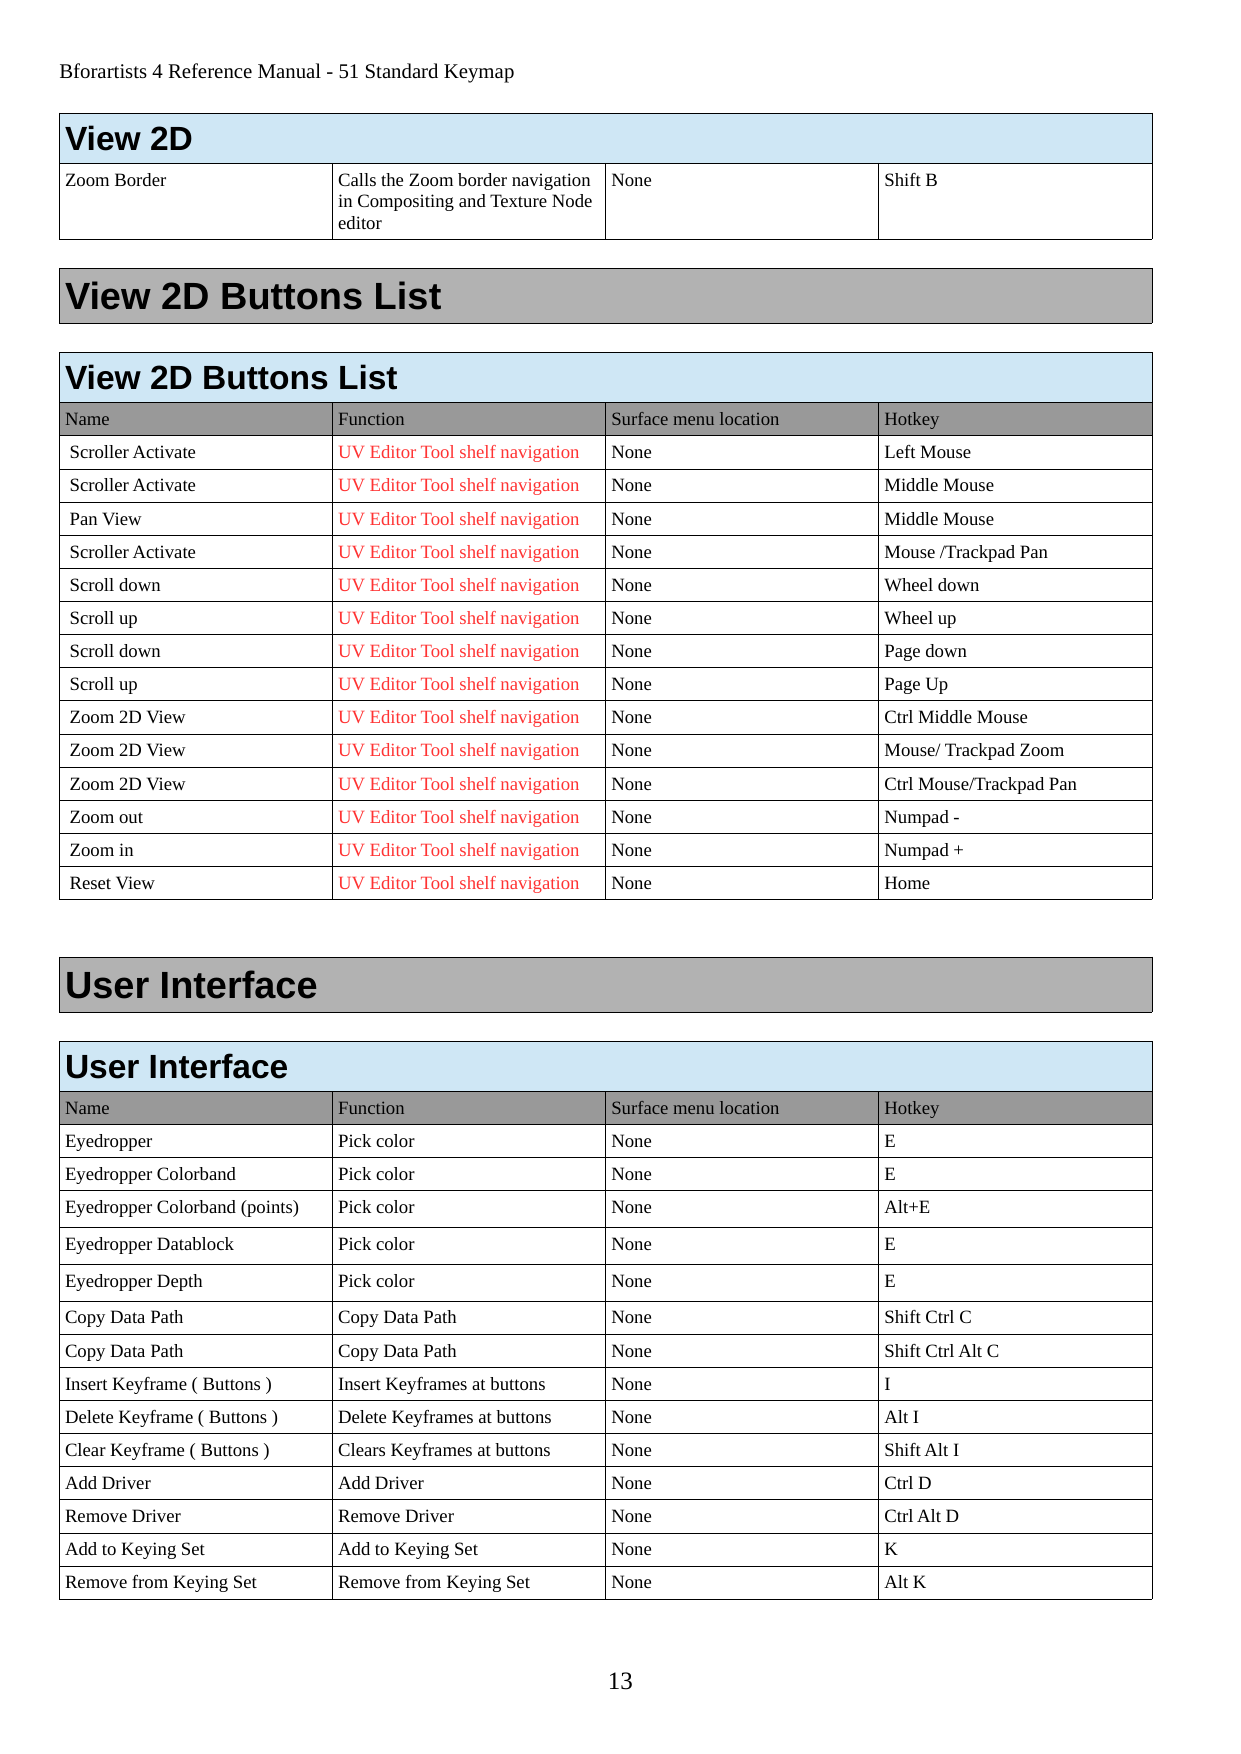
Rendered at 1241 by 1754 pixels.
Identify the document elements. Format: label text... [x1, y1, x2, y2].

table_cell UV Editor Tool shelf navigation [333, 602, 605, 634]
table_header View 2D [60, 114, 1152, 163]
table_cell K [879, 1534, 1152, 1566]
table_cell Ctrl Middle Mouse [879, 701, 1152, 733]
table_cell E [879, 1265, 1152, 1301]
table_cell Clear Keyframe ( Buttons ) [60, 1434, 332, 1466]
table_cell Alt K [879, 1567, 1152, 1599]
table_cell Copy Data Path [333, 1302, 605, 1334]
table_cell None [606, 503, 878, 535]
table_cell Remove from Keying Set [60, 1567, 332, 1599]
table_cell Wheel down [879, 569, 1152, 601]
table_cell Function [333, 1092, 605, 1124]
table_cell UV Editor Tool shelf navigation [333, 867, 605, 899]
table_cell Eyedropper Colorband [60, 1158, 332, 1190]
table_cell Surface menu location [606, 403, 878, 435]
table_cell Add Driver [333, 1467, 605, 1499]
table_header View 2D Buttons List [60, 353, 1152, 402]
table_cell Shift Ctrl C [879, 1302, 1152, 1334]
table_cell None [606, 470, 878, 502]
table_cell E [879, 1125, 1152, 1157]
table_cell Shift Alt I [879, 1434, 1152, 1466]
table_cell UV Editor Tool shelf navigation [333, 569, 605, 601]
table_cell None [606, 1567, 878, 1599]
table_cell Surface menu location [606, 1092, 878, 1124]
table_cell Zoom 2D View [60, 768, 332, 800]
table_cell Middle Mouse [879, 503, 1152, 535]
table_cell None [606, 735, 878, 767]
table_cell Calls the Zoom border navigation in Compositing and Texture Node editor [333, 164, 605, 239]
table_cell E [879, 1228, 1152, 1264]
table_cell Shift B [879, 164, 1152, 239]
table_cell None [606, 1401, 878, 1433]
table_cell Scroll up [60, 668, 332, 700]
table_cell None [606, 1228, 878, 1264]
table_cell UV Editor Tool shelf navigation [333, 834, 605, 866]
table_cell Page Up [879, 668, 1152, 700]
table_cell UV Editor Tool shelf navigation [333, 668, 605, 700]
table_cell None [606, 635, 878, 667]
table_cell Left Mouse [879, 436, 1152, 468]
table_cell Add Driver [60, 1467, 332, 1499]
table_cell Home [879, 867, 1152, 899]
table_cell Eyedropper Datablock [60, 1228, 332, 1264]
table_cell None [606, 867, 878, 899]
table_cell None [606, 1125, 878, 1157]
table_cell None [606, 536, 878, 568]
table_cell Zoom 2D View [60, 701, 332, 733]
table_cell Pick color [333, 1125, 605, 1157]
table_cell Wheel up [879, 602, 1152, 634]
table_cell Ctrl Alt D [879, 1500, 1152, 1532]
table_cell None [606, 768, 878, 800]
table_cell Remove Driver [333, 1500, 605, 1532]
table_cell UV Editor Tool shelf navigation [333, 701, 605, 733]
table_cell None [606, 701, 878, 733]
table_cell Eyedropper [60, 1125, 332, 1157]
table_cell Zoom out [60, 801, 332, 833]
table_cell Remove from Keying Set [333, 1567, 605, 1599]
table_cell None [606, 602, 878, 634]
table_cell Numpad + [879, 834, 1152, 866]
table_cell Ctrl D [879, 1467, 1152, 1499]
table_cell Name [60, 1092, 332, 1124]
table_cell Page down [879, 635, 1152, 667]
table_header User Interface [60, 958, 1152, 1012]
table_cell UV Editor Tool shelf navigation [333, 735, 605, 767]
table_cell Mouse/ Trackpad Zoom [879, 735, 1152, 767]
table_cell UV Editor Tool shelf navigation [333, 536, 605, 568]
table_cell Middle Mouse [879, 470, 1152, 502]
table_cell Ctrl Mouse/Trackpad Pan [879, 768, 1152, 800]
table_header View 2D Buttons List [60, 269, 1152, 323]
table_cell None [606, 1467, 878, 1499]
table_cell None [606, 801, 878, 833]
table_cell Shift Ctrl Alt C [879, 1335, 1152, 1367]
table_cell UV Editor Tool shelf navigation [333, 503, 605, 535]
table_cell Copy Data Path [60, 1302, 332, 1334]
table_cell Scroll down [60, 635, 332, 667]
table_cell None [606, 569, 878, 601]
table_cell Pick color [333, 1265, 605, 1301]
table_header User Interface [60, 1042, 1152, 1091]
table_cell Zoom in [60, 834, 332, 866]
table_cell UV Editor Tool shelf navigation [333, 635, 605, 667]
table_cell Zoom Border [60, 164, 332, 239]
table_cell Scroller Activate [60, 436, 332, 468]
table_cell Pick color [333, 1191, 605, 1227]
table_cell Numpad - [879, 801, 1152, 833]
table_cell Scroll up [60, 602, 332, 634]
table_cell None [606, 668, 878, 700]
table_cell Clears Keyframes at buttons [333, 1434, 605, 1466]
table_cell Insert Keyframe ( Buttons ) [60, 1368, 332, 1400]
table_cell Delete Keyframe ( Buttons ) [60, 1401, 332, 1433]
table_cell Name [60, 403, 332, 435]
table_cell None [606, 1158, 878, 1190]
table_cell Scroller Activate [60, 470, 332, 502]
table_cell Pan View [60, 503, 332, 535]
table_cell None [606, 1534, 878, 1566]
table_cell None [606, 1368, 878, 1400]
table_cell Pick color [333, 1158, 605, 1190]
table_cell Function [333, 403, 605, 435]
table_cell Scroller Activate [60, 536, 332, 568]
table_cell Zoom 2D View [60, 735, 332, 767]
table_cell None [606, 1302, 878, 1334]
table_cell None [606, 436, 878, 468]
table_cell Alt+E [879, 1191, 1152, 1227]
table_cell E [879, 1158, 1152, 1190]
table_cell Insert Keyframes at buttons [333, 1368, 605, 1400]
table_cell Remove Driver [60, 1500, 332, 1532]
table_cell Eyedropper Depth [60, 1265, 332, 1301]
table_cell Alt I [879, 1401, 1152, 1433]
table_cell Mouse /Trackpad Pan [879, 536, 1152, 568]
table_cell None [606, 1191, 878, 1227]
table_cell I [879, 1368, 1152, 1400]
table_cell None [606, 834, 878, 866]
table_cell None [606, 1434, 878, 1466]
table_cell Scroll down [60, 569, 332, 601]
table_cell Hotkey [879, 403, 1152, 435]
table_cell Copy Data Path [60, 1335, 332, 1367]
table_cell None [606, 1500, 878, 1532]
table_cell None [606, 164, 878, 239]
table_cell UV Editor Tool shelf navigation [333, 470, 605, 502]
table_cell Hotkey [879, 1092, 1152, 1124]
table_cell Add to Keying Set [333, 1534, 605, 1566]
table_cell UV Editor Tool shelf navigation [333, 436, 605, 468]
table_cell None [606, 1335, 878, 1367]
table_cell UV Editor Tool shelf navigation [333, 801, 605, 833]
table_cell Add to Keying Set [60, 1534, 332, 1566]
table_cell None [606, 1265, 878, 1301]
table_cell Eyedropper Colorband (points) [60, 1191, 332, 1227]
table_cell UV Editor Tool shelf navigation [333, 768, 605, 800]
table_cell Copy Data Path [333, 1335, 605, 1367]
table_cell Reset View [60, 867, 332, 899]
table_cell Pick color [333, 1228, 605, 1264]
table_cell Delete Keyframes at buttons [333, 1401, 605, 1433]
